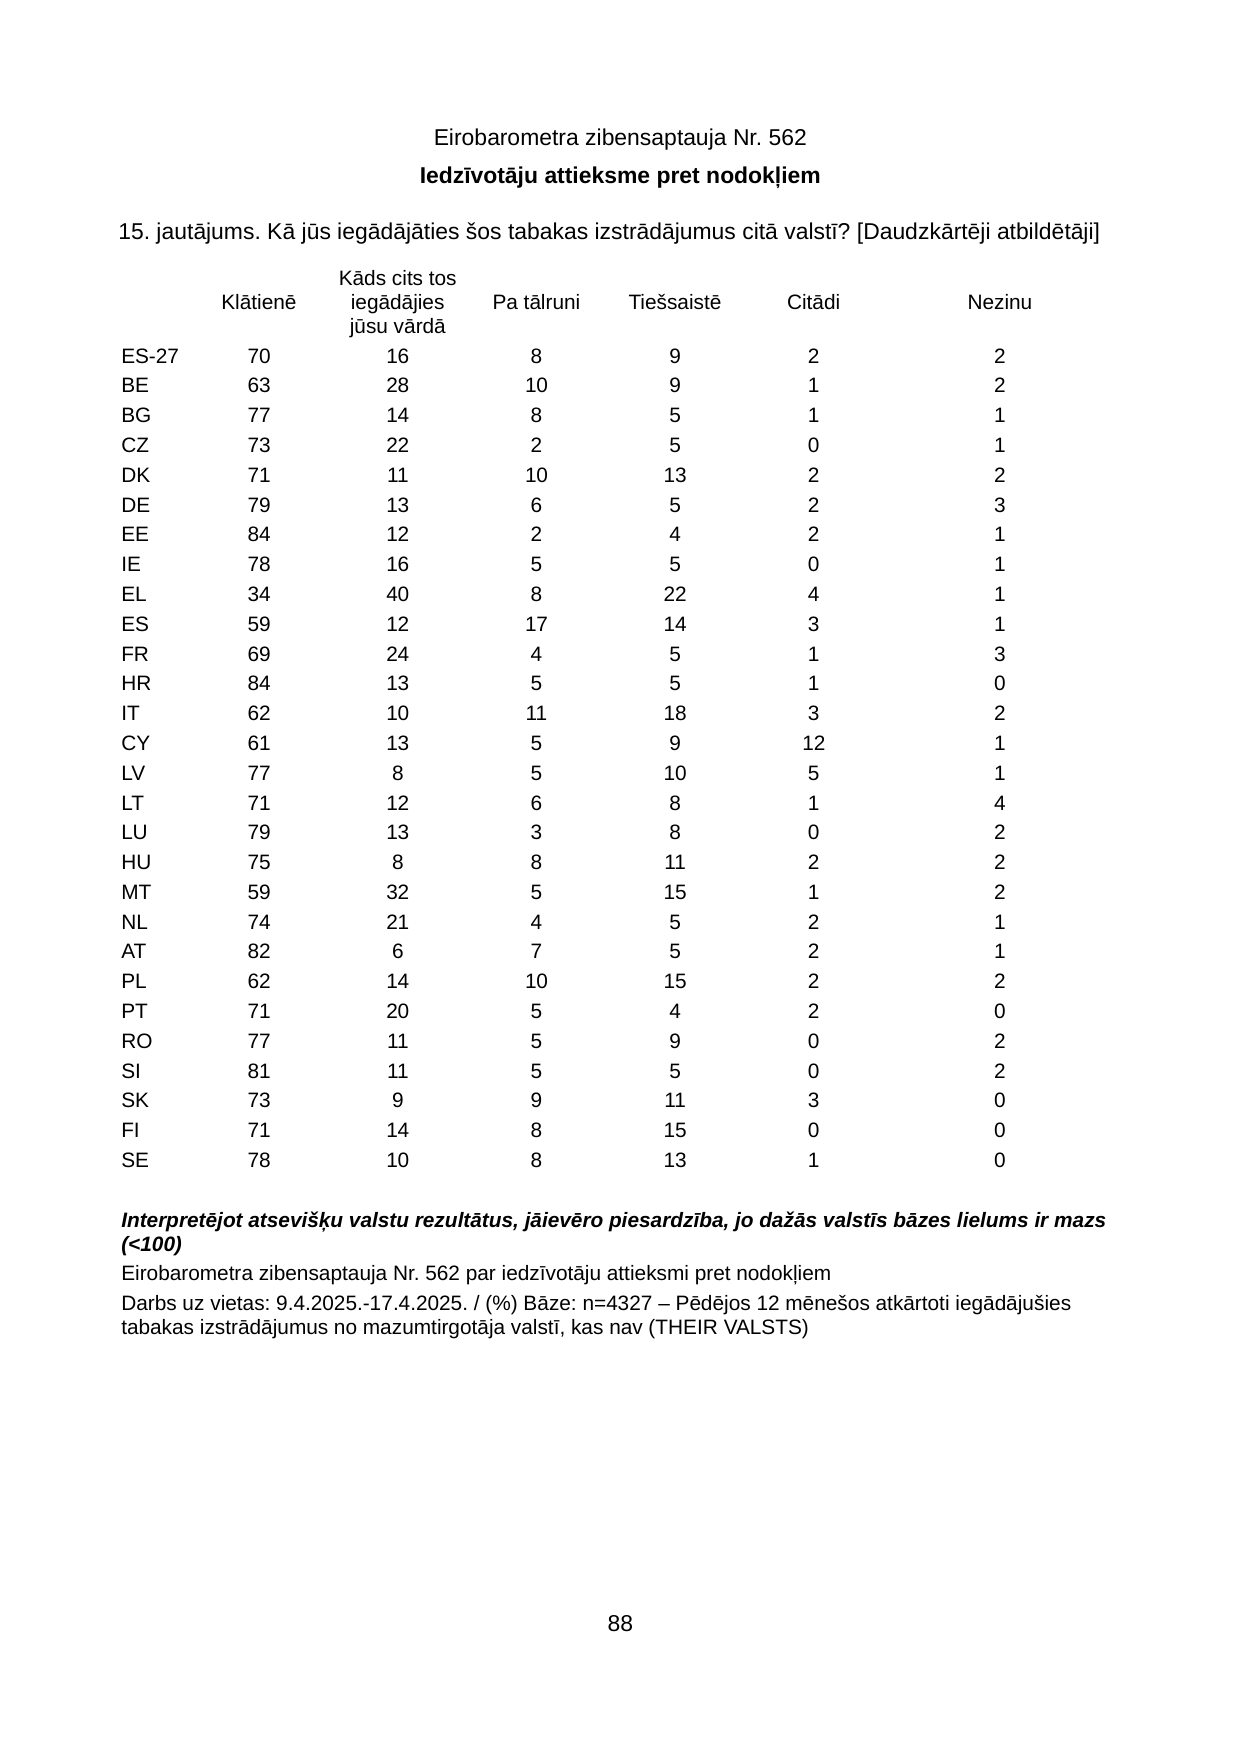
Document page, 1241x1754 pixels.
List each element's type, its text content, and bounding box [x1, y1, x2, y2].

table_cell 0 [744, 1026, 883, 1056]
table_cell 1 [883, 400, 1117, 430]
table_cell 8 [467, 341, 606, 370]
table_cell 4 [606, 996, 744, 1026]
table_cell 7 [467, 936, 606, 966]
table_cell 2 [744, 341, 883, 370]
table_cell CY [118, 728, 189, 758]
table_cell 1 [744, 1145, 883, 1175]
table_cell AT [118, 936, 189, 966]
table_cell 2 [883, 1056, 1117, 1085]
table_cell SI [118, 1056, 189, 1085]
table_cell 2 [744, 490, 883, 519]
table_cell RO [118, 1026, 189, 1056]
table_cell 10 [467, 370, 606, 400]
table_cell 1 [744, 877, 883, 907]
table_cell DK [118, 460, 189, 489]
table_cell 71 [190, 1115, 328, 1145]
table_cell 8 [467, 579, 606, 609]
table_cell [744, 1175, 883, 1204]
table_cell 3 [467, 817, 606, 847]
table_cell 13 [328, 817, 467, 847]
text 15. jautājums. Kā jūs iegādājāties šos tabakas izstrādājumus citā valstī? [Daudzkārtēji atbildētāji] [118, 218, 1122, 244]
table_cell Eirobarometra zibensaptauja Nr. 562 par iedzīvotāju attieksmi pret nodokļiem [118, 1258, 1117, 1288]
table_header [118, 263, 189, 341]
table_cell 14 [328, 1115, 467, 1145]
table_cell 63 [190, 370, 328, 400]
table_cell 11 [606, 1085, 744, 1115]
table_header Klātienē [190, 263, 328, 341]
table_cell 16 [328, 549, 467, 579]
table_cell 77 [190, 400, 328, 430]
table_cell 8 [328, 758, 467, 787]
table_cell 5 [606, 639, 744, 668]
table_cell 8 [467, 1115, 606, 1145]
table_cell 78 [190, 1145, 328, 1175]
table_cell 6 [467, 490, 606, 519]
table_cell Darbs uz vietas: 9.4.2025.-17.4.2025. / (%) Bāze: n=4327 – Pēdējos 12 mēnešos atkārtoti iegādājušies tabakas izstrādājumus no mazumtirgotāja valstī, kas nav (THEIR VALSTS) [118, 1288, 1117, 1342]
table_cell 62 [190, 698, 328, 728]
table_cell 1 [883, 519, 1117, 549]
table_cell CZ [118, 430, 189, 460]
table_header Nezinu [883, 263, 1117, 341]
table_cell 77 [190, 758, 328, 787]
table_cell 5 [467, 728, 606, 758]
table_cell 71 [190, 996, 328, 1026]
table_cell 0 [744, 817, 883, 847]
table_cell NL [118, 907, 189, 936]
table_cell SK [118, 1085, 189, 1115]
table_header Pa tālruni [467, 263, 606, 341]
table_cell 8 [606, 788, 744, 817]
table_cell 1 [883, 728, 1117, 758]
table_cell 10 [467, 460, 606, 489]
table_cell 11 [467, 698, 606, 728]
table_cell 2 [744, 519, 883, 549]
table_cell 1 [883, 579, 1117, 609]
table_header Citādi [744, 263, 883, 341]
table_cell 8 [467, 400, 606, 430]
table_cell 9 [467, 1085, 606, 1115]
table_cell 15 [606, 966, 744, 996]
table_cell 3 [744, 609, 883, 638]
table_cell 9 [606, 370, 744, 400]
table_cell LU [118, 817, 189, 847]
table_cell 70 [190, 341, 328, 370]
table_cell 15 [606, 1115, 744, 1145]
table_cell [328, 1175, 467, 1204]
table_cell 82 [190, 936, 328, 966]
table_cell 12 [328, 519, 467, 549]
table_cell 5 [744, 758, 883, 787]
table_cell 14 [606, 609, 744, 638]
table_cell 4 [467, 907, 606, 936]
table_cell 73 [190, 430, 328, 460]
table_cell 1 [744, 370, 883, 400]
table_cell 18 [606, 698, 744, 728]
table_cell 6 [328, 936, 467, 966]
table_cell 12 [744, 728, 883, 758]
table_cell 3 [883, 490, 1117, 519]
table_cell EE [118, 519, 189, 549]
table_cell 4 [744, 579, 883, 609]
table_cell 5 [606, 549, 744, 579]
table_cell 22 [328, 430, 467, 460]
table_cell 2 [883, 341, 1117, 370]
table_cell 16 [328, 341, 467, 370]
table_cell 12 [328, 609, 467, 638]
table_cell 8 [467, 847, 606, 877]
table_cell 0 [744, 1115, 883, 1145]
table_cell ES-27 [118, 341, 189, 370]
table_cell 5 [467, 549, 606, 579]
table_cell [118, 1175, 189, 1204]
table_cell 21 [328, 907, 467, 936]
table_cell 8 [328, 847, 467, 877]
table_cell 73 [190, 1085, 328, 1115]
table_cell 22 [606, 579, 744, 609]
table_cell LV [118, 758, 189, 787]
table_cell 1 [744, 400, 883, 430]
table_cell 2 [744, 966, 883, 996]
table_cell 28 [328, 370, 467, 400]
table_cell 9 [328, 1085, 467, 1115]
table_cell 5 [467, 996, 606, 1026]
table_cell 5 [467, 1026, 606, 1056]
table_cell 75 [190, 847, 328, 877]
table_header Tiešsaistē [606, 263, 744, 341]
table_cell 11 [606, 847, 744, 877]
table_cell 11 [328, 1056, 467, 1085]
table_cell 5 [606, 668, 744, 698]
table_cell HU [118, 847, 189, 877]
table_cell 5 [606, 490, 744, 519]
table_cell 59 [190, 609, 328, 638]
table_cell 13 [328, 490, 467, 519]
table_cell 2 [883, 847, 1117, 877]
table_cell 1 [883, 609, 1117, 638]
table_cell 5 [606, 430, 744, 460]
table_cell IT [118, 698, 189, 728]
table_cell 4 [467, 639, 606, 668]
table_cell 0 [883, 668, 1117, 698]
table_cell 0 [883, 1115, 1117, 1145]
table_cell 81 [190, 1056, 328, 1085]
table_cell 2 [744, 460, 883, 489]
table_cell 4 [606, 519, 744, 549]
table_cell 10 [328, 1145, 467, 1175]
table_header Kāds cits tos iegādājies jūsu vārdā [328, 263, 467, 341]
table_cell 8 [467, 1145, 606, 1175]
table_cell 0 [744, 430, 883, 460]
table_cell 5 [606, 907, 744, 936]
table_cell 2 [744, 907, 883, 936]
table_cell 1 [744, 788, 883, 817]
table_cell 1 [883, 758, 1117, 787]
table_cell 40 [328, 579, 467, 609]
table_cell 13 [328, 728, 467, 758]
table_cell 2 [883, 698, 1117, 728]
table_cell 2 [883, 877, 1117, 907]
table_cell [190, 1175, 328, 1204]
table_cell 9 [606, 728, 744, 758]
table_cell 1 [744, 668, 883, 698]
table_cell [606, 1175, 744, 1204]
table_cell 59 [190, 877, 328, 907]
table_cell 2 [883, 370, 1117, 400]
table_cell 14 [328, 400, 467, 430]
table_cell 5 [467, 758, 606, 787]
table_cell 3 [744, 698, 883, 728]
table_cell EL [118, 579, 189, 609]
table_cell 2 [744, 936, 883, 966]
table_cell DE [118, 490, 189, 519]
table_cell 1 [883, 430, 1117, 460]
table_cell 13 [606, 460, 744, 489]
table_cell 10 [328, 698, 467, 728]
table_cell 13 [328, 668, 467, 698]
table_cell BE [118, 370, 189, 400]
table_cell 2 [744, 847, 883, 877]
table_cell 0 [883, 1145, 1117, 1175]
table_cell 2 [467, 430, 606, 460]
table_cell 14 [328, 966, 467, 996]
table_cell 0 [883, 1085, 1117, 1115]
table_cell 5 [467, 877, 606, 907]
table_cell 3 [744, 1085, 883, 1115]
table_cell 17 [467, 609, 606, 638]
table_cell 2 [883, 1026, 1117, 1056]
table_cell 1 [883, 936, 1117, 966]
table_cell 11 [328, 1026, 467, 1056]
table_cell 0 [744, 549, 883, 579]
table_cell ES [118, 609, 189, 638]
table_cell 4 [883, 788, 1117, 817]
table_cell 62 [190, 966, 328, 996]
table_cell 11 [328, 460, 467, 489]
table_cell [883, 1175, 1117, 1204]
table_cell 10 [467, 966, 606, 996]
table_cell 2 [883, 460, 1117, 489]
table_cell 79 [190, 490, 328, 519]
table_cell LT [118, 788, 189, 817]
table_cell 0 [744, 1056, 883, 1085]
table_cell 12 [328, 788, 467, 817]
table_cell BG [118, 400, 189, 430]
table_cell 24 [328, 639, 467, 668]
table_cell 74 [190, 907, 328, 936]
table_cell 71 [190, 788, 328, 817]
table_cell 77 [190, 1026, 328, 1056]
table_cell 1 [883, 549, 1117, 579]
table_cell 1 [744, 639, 883, 668]
table_cell 20 [328, 996, 467, 1026]
table_cell FR [118, 639, 189, 668]
table_cell 13 [606, 1145, 744, 1175]
table_cell PT [118, 996, 189, 1026]
table_cell 10 [606, 758, 744, 787]
table_cell 34 [190, 579, 328, 609]
table_cell HR [118, 668, 189, 698]
table_cell 2 [744, 996, 883, 1026]
table_cell 5 [606, 1056, 744, 1085]
table_cell IE [118, 549, 189, 579]
table_cell FI [118, 1115, 189, 1145]
table_cell 84 [190, 668, 328, 698]
table_cell 5 [467, 668, 606, 698]
table_cell Interpretējot atsevišķu valstu rezultātus, jāievēro piesardzība, jo dažās valstīs bāzes lielums ir mazs (<100) [118, 1205, 1117, 1258]
table_cell 0 [883, 996, 1117, 1026]
table_cell 2 [467, 519, 606, 549]
table_cell 2 [883, 966, 1117, 996]
table_cell 61 [190, 728, 328, 758]
table_cell 5 [606, 936, 744, 966]
table_cell 6 [467, 788, 606, 817]
table_cell 79 [190, 817, 328, 847]
table_cell SE [118, 1145, 189, 1175]
table_cell 9 [606, 341, 744, 370]
table_cell 3 [883, 639, 1117, 668]
table_cell 8 [606, 817, 744, 847]
table_cell 5 [606, 400, 744, 430]
table_cell [467, 1175, 606, 1204]
table_cell MT [118, 877, 189, 907]
table_cell 71 [190, 460, 328, 489]
table_cell 1 [883, 907, 1117, 936]
table_cell 2 [883, 817, 1117, 847]
table_cell 78 [190, 549, 328, 579]
table_cell PL [118, 966, 189, 996]
table_cell 5 [467, 1056, 606, 1085]
table_cell 15 [606, 877, 744, 907]
table_cell 84 [190, 519, 328, 549]
table_cell 69 [190, 639, 328, 668]
table_cell 9 [606, 1026, 744, 1056]
table_cell 32 [328, 877, 467, 907]
